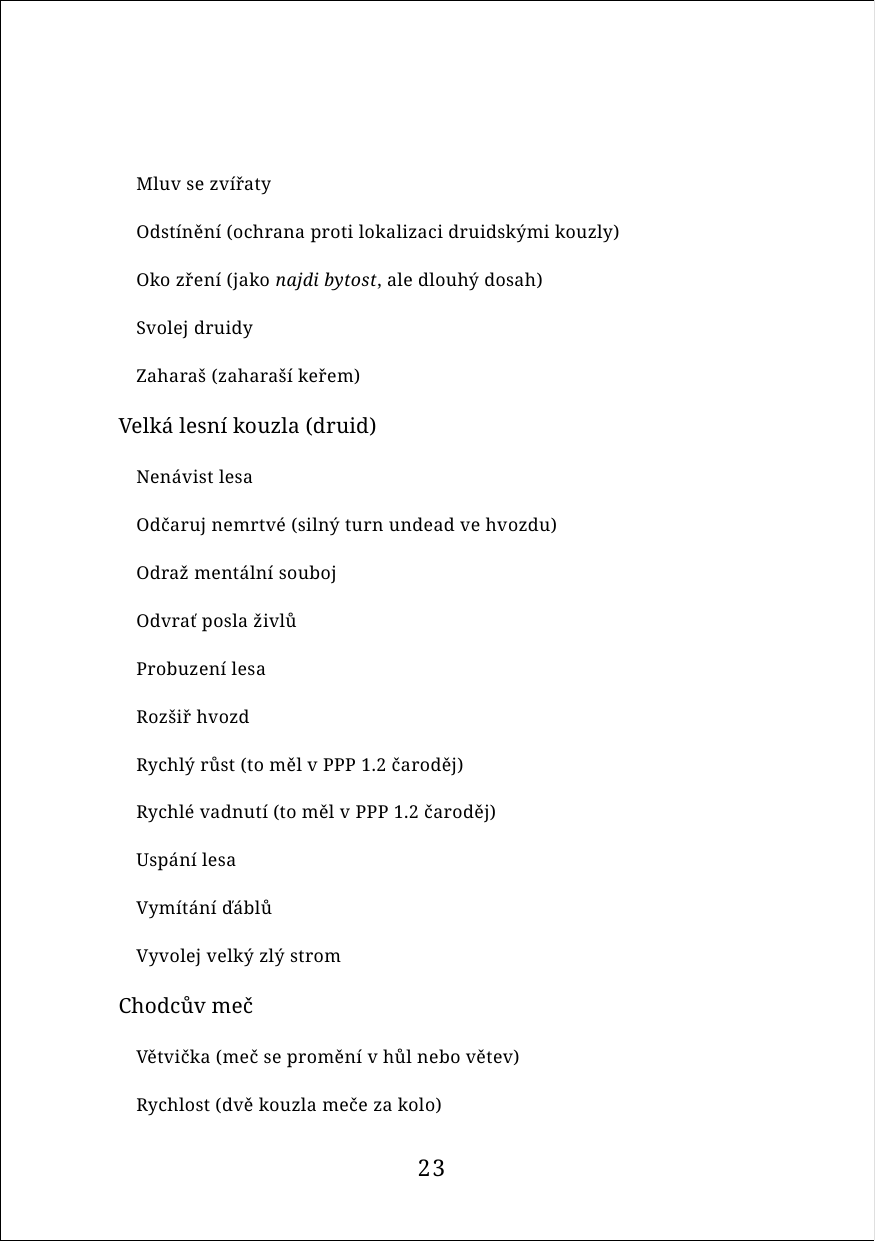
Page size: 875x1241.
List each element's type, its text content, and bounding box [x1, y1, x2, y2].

text Odstínění (ochrana proti lokalizaci druidskými kouzly) [136, 220, 756, 244]
text Velká lesní kouzla (druid) [118, 411, 756, 440]
text Vymítání ďáblů [136, 896, 756, 920]
text Nenávist lesa [136, 464, 756, 489]
text Rychlost (dvě kouzla meče za kolo) [136, 1093, 756, 1117]
text Chodcův meč [118, 992, 756, 1020]
text Svolej druidy [136, 316, 756, 340]
text Oko zření (jako najdi bytost, ale dlouhý dosah) [136, 268, 756, 292]
text Vyvolej velký zlý strom [136, 944, 756, 968]
text Rychlé vadnutí (to měl v PPP 1.2 čaroděj) [136, 800, 756, 824]
text Rychlý růst (to měl v PPP 1.2 čaroděj) [136, 752, 756, 776]
text Odraž mentální souboj [136, 560, 756, 584]
text Rozšiř hvozd [136, 704, 756, 728]
text Mluv se zvířaty [136, 172, 756, 196]
text Odčaruj nemrtvé (silný turn undead ve hvozdu) [136, 512, 756, 537]
text Uspání lesa [136, 848, 756, 872]
text Probuzení lesa [136, 656, 756, 680]
text Zaharaš (zaharaší keřem) [136, 363, 756, 388]
text Větvička (meč se promění v hůl nebo větev) [136, 1045, 756, 1069]
text Odvrať posla živlů [136, 608, 756, 632]
